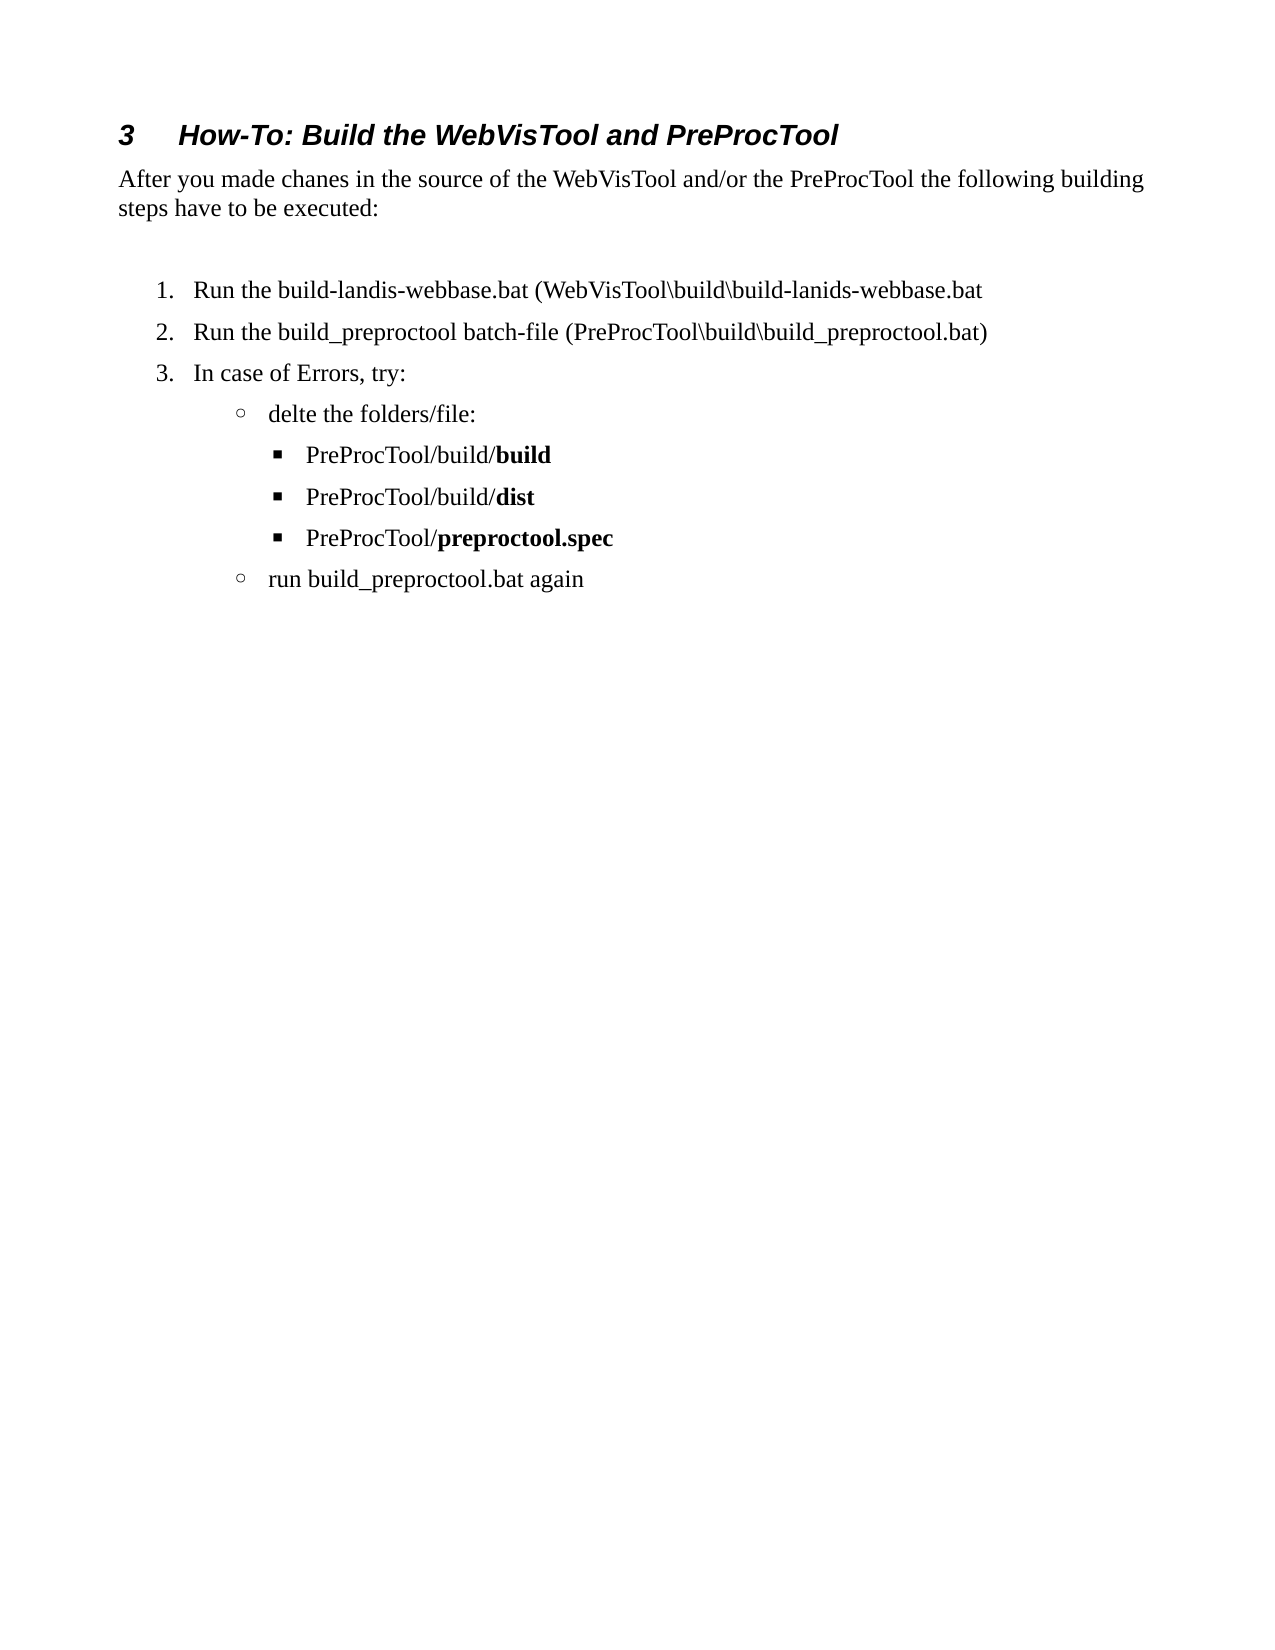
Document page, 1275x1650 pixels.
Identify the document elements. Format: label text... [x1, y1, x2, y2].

list Run the build-landis-webbase.bat (WebVisTool\build\build-lanids-webbase.bat [156, 275, 1157, 304]
list In case of Errors, try: [156, 358, 1157, 387]
list PreProcTool/preproctool.spec [268, 523, 1157, 552]
list delte the folders/file: [231, 399, 1157, 428]
text After you made chanes in the source of the WebVisTool and/or the PreProcTool the following building steps have to be executed: [118, 164, 1157, 222]
list Run the build_preproctool batch-file (PreProcTool\build\build_preproctool.bat) [156, 317, 1157, 345]
list run build_preproctool.bat again [231, 564, 1157, 593]
list PreProcTool/build/build [268, 440, 1157, 469]
subtitle How-To: Build the WebVisTool and PreProcTool [118, 118, 1157, 152]
list PreProcTool/build/dist [268, 482, 1157, 510]
